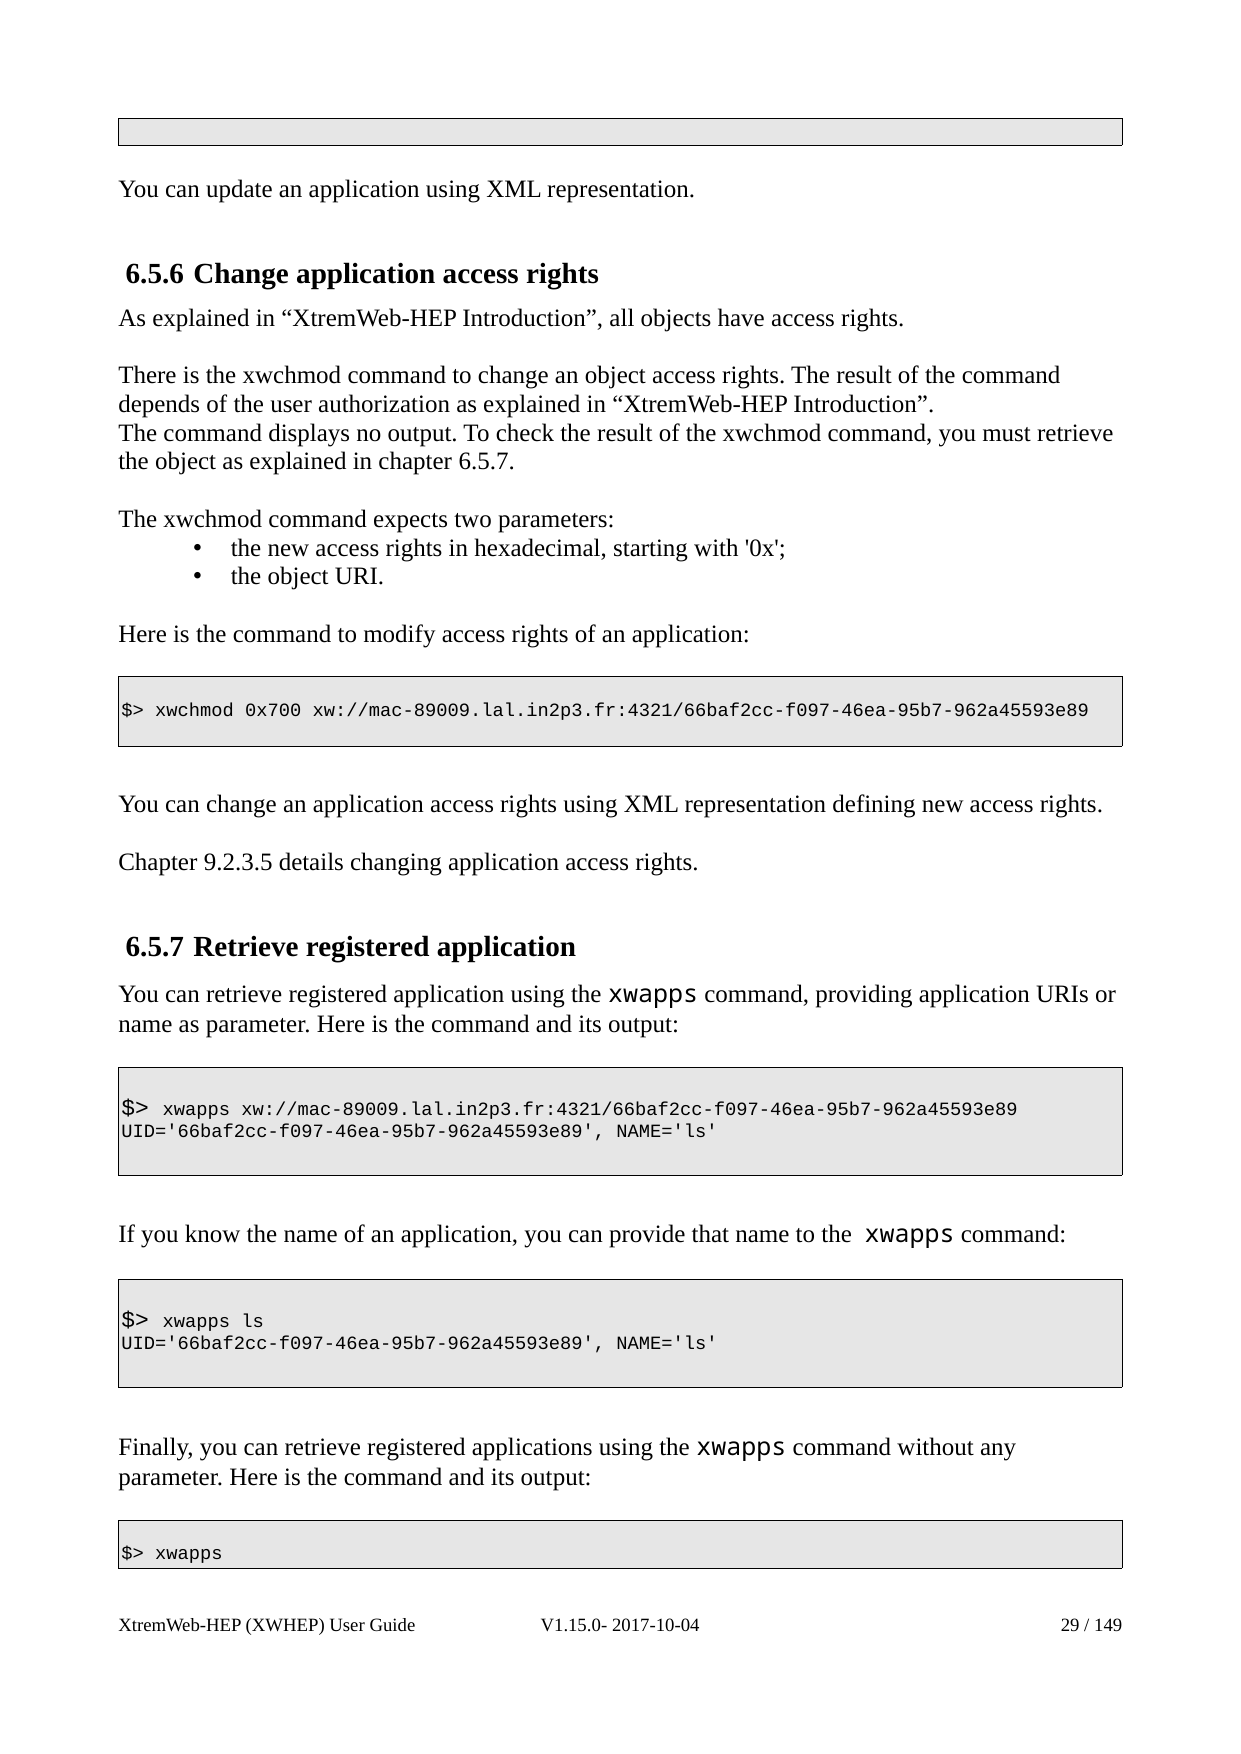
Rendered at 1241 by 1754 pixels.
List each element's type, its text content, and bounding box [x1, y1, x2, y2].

text $> xwchmod 0x700 xw://mac-89009.lal.in2p3.fr:4321/66baf2cc-f097-46ea-95b7-962a45593e89 [119, 698, 1122, 719]
text As explained in “XtremWeb-HEP Introduction”, all objects have access rights. [118, 303, 1122, 331]
text If you know the name of an application, you can provide that name to the xwapps command: [118, 1216, 1122, 1250]
subtitle Retrieve registered application [118, 929, 1122, 963]
text $> xwapps [119, 1541, 1122, 1568]
text You can change an application access rights using XML representation defining new access rights. [118, 789, 1122, 818]
text The command displays no output. To check the result of the xwchmod command, you must retrieve the object as explained in chapter 6.5.7. [118, 418, 1122, 475]
text There is the xwchmod command to change an object access rights. The result of the command depends of the user authorization as explained in “XtremWeb-HEP Introduction”. [118, 360, 1122, 418]
text Finally, you can retrieve registered applications using the xwapps command without any parameter. Here is the command and its output: [118, 1428, 1122, 1491]
list the new access rights in hexadecimal, starting with '0x'; [193, 533, 1122, 561]
text $> xwapps ls [119, 1305, 1122, 1331]
text Chapter 9.2.3.5 details changing application access rights. [118, 847, 1122, 876]
text The xwchmod command expects two parameters: [118, 504, 1122, 533]
text UID='66baf2cc-f097-46ea-95b7-962a45593e89', NAME='ls' [119, 1331, 1122, 1352]
text UID='66baf2cc-f097-46ea-95b7-962a45593e89', NAME='ls' [119, 1119, 1122, 1140]
text You can retrieve registered application using the xwapps command, providing application URIs or name as parameter. Here is the command and its output: [118, 975, 1122, 1038]
list the object URI. [193, 561, 1122, 590]
text $> xwapps xw://mac-89009.lal.in2p3.fr:4321/66baf2cc-f097-46ea-95b7-962a45593e89 [119, 1093, 1122, 1119]
subtitle Change application access rights [118, 257, 1122, 290]
text Here is the command to modify access rights of an application: [118, 619, 1122, 648]
text You can update an application using XML representation. [118, 174, 1122, 203]
